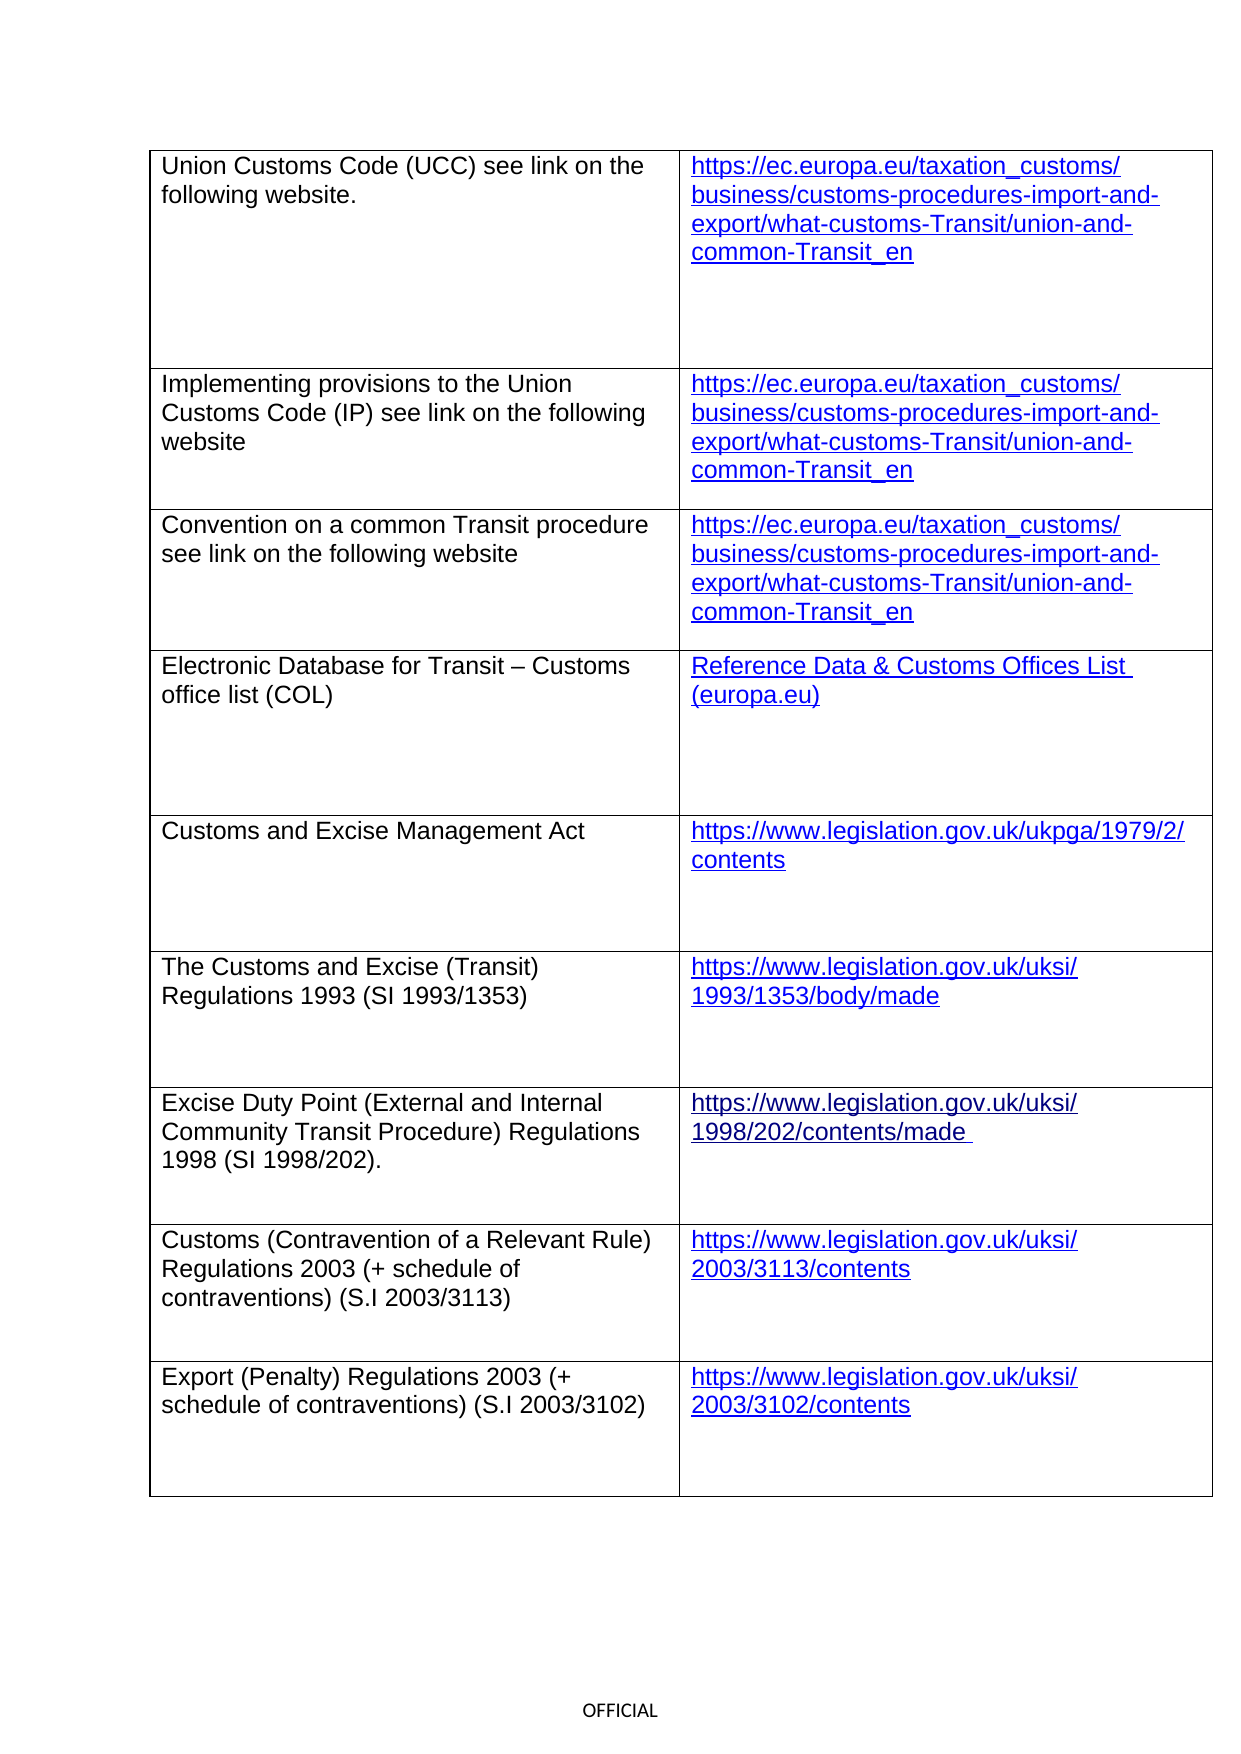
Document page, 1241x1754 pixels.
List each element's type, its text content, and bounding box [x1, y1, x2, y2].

table_cell https://www.legislation.gov.uk/uksi/1998/202/contents/made [680, 1088, 1212, 1224]
table_cell Reference Data & Customs Offices List (europa.eu) [680, 651, 1212, 815]
table_cell https://ec.europa.eu/taxation_customs/business/customs-procedures-import-and-export/what-customs-Transit/union-and-common-Transit_en [680, 151, 1212, 368]
table_cell Electronic Database for Transit – Customs office list (COL) [151, 651, 679, 815]
table_cell https://ec.europa.eu/taxation_customs/business/customs-procedures-import-and-export/what-customs-Transit/union-and-common-Transit_en [680, 369, 1212, 509]
table_cell https://www.legislation.gov.uk/uksi/1993/1353/body/made [680, 952, 1212, 1087]
table_cell Implementing provisions to the Union Customs Code (IP) see link on the following website [151, 369, 679, 509]
table_cell https://www.legislation.gov.uk/ukpga/1979/2/contents [680, 816, 1212, 951]
table_cell https://www.legislation.gov.uk/uksi/2003/3113/contents [680, 1225, 1212, 1361]
table_cell Union Customs Code (UCC) see link on the following website. [151, 151, 679, 368]
table_cell https://www.legislation.gov.uk/uksi/2003/3102/contents [680, 1362, 1212, 1496]
table_cell The Customs and Excise (Transit) Regulations 1993 (SI 1993/1353) [151, 952, 679, 1087]
table_cell Convention on a common Transit procedure see link on the following website [151, 510, 679, 650]
table_cell Customs (Contravention of a Relevant Rule) Regulations 2003 (+ schedule of contraventions) (S.I 2003/3113) [151, 1225, 679, 1361]
table_cell Export (Penalty) Regulations 2003 (+ schedule of contraventions) (S.I 2003/3102) [151, 1362, 679, 1496]
table_cell Customs and Excise Management Act [151, 816, 679, 951]
table_cell https://ec.europa.eu/taxation_customs/business/customs-procedures-import-and-export/what-customs-Transit/union-and-common-Transit_en [680, 510, 1212, 650]
table_cell Excise Duty Point (External and Internal Community Transit Procedure) Regulations 1998 (SI 1998/202). [151, 1088, 679, 1224]
